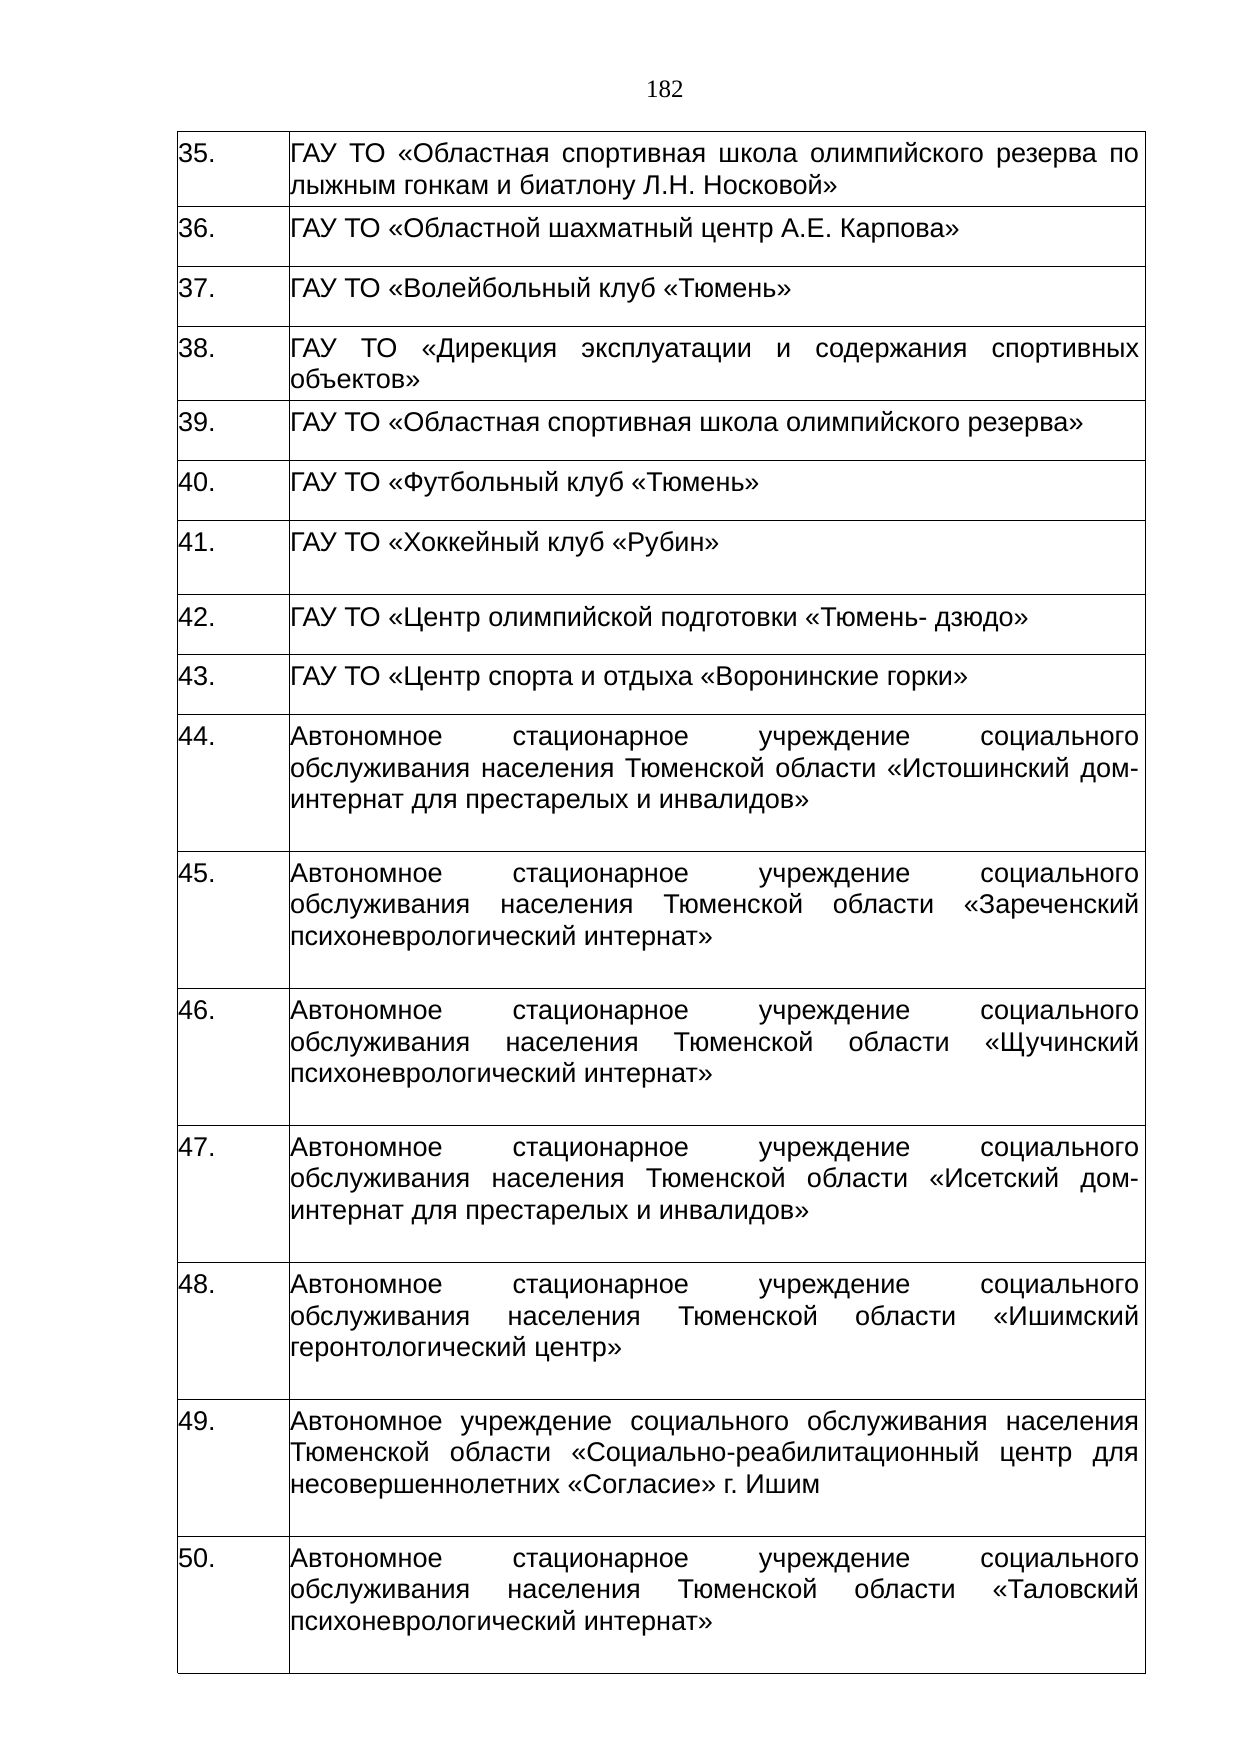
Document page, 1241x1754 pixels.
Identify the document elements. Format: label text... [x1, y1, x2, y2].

table_cell Автономное стационарное учреждение социального обслуживания населения Тюменской области «Таловский психоневрологический интернат» [290, 1537, 1145, 1673]
table_cell 45. [178, 852, 289, 988]
table_cell 37. [178, 267, 289, 326]
table_cell 41. [178, 521, 289, 594]
table_cell 35. [178, 132, 289, 206]
table_cell 47. [178, 1126, 289, 1262]
table_cell ГАУ ТО «Областной шахматный центр А.Е. Карпова» [290, 207, 1145, 266]
table_cell Автономное стационарное учреждение социального обслуживания населения Тюменской области «Истошинский дом-интернат для престарелых и инвалидов» [290, 715, 1145, 851]
table_cell Автономное стационарное учреждение социального обслуживания населения Тюменской области «Исетский дом-интернат для престарелых и инвалидов» [290, 1126, 1145, 1262]
table_cell ГАУ ТО «Центр спорта и отдыха «Воронинские горки» [290, 655, 1145, 714]
table_cell 43. [178, 655, 289, 714]
table_cell 48. [178, 1263, 289, 1399]
table_cell ГАУ ТО «Дирекция эксплуатации и содержания спортивных объектов» [290, 327, 1145, 400]
table_cell ГАУ ТО «Хоккейный клуб «Рубин» [290, 521, 1145, 594]
table_cell Автономное стационарное учреждение социального обслуживания населения Тюменской области «Зареченский психоневрологический интернат» [290, 852, 1145, 988]
table_cell Автономное стационарное учреждение социального обслуживания населения Тюменской области «Щучинский психоневрологический интернат» [290, 989, 1145, 1125]
table_cell ГАУ ТО «Центр олимпийской подготовки «Тюмень- дзюдо» [290, 595, 1145, 654]
table_cell ГАУ ТО «Футбольный клуб «Тюмень» [290, 461, 1145, 520]
table_cell 36. [178, 207, 289, 266]
table_cell ГАУ ТО «Областная спортивная школа олимпийского резерва по лыжным гонкам и биатлону Л.Н. Носковой» [290, 132, 1145, 206]
table_cell 46. [178, 989, 289, 1125]
table_cell ГАУ ТО «Волейбольный клуб «Тюмень» [290, 267, 1145, 326]
table_cell Автономное стационарное учреждение социального обслуживания населения Тюменской области «Ишимский геронтологический центр» [290, 1263, 1145, 1399]
table_cell 49. [178, 1400, 289, 1536]
table_cell 38. [178, 327, 289, 400]
table_cell 42. [178, 595, 289, 654]
table_cell Автономное учреждение социального обслуживания населения Тюменской области «Социально-реабилитационный центр для несовершеннолетних «Согласие» г. Ишим [290, 1400, 1145, 1536]
table_cell 50. [178, 1537, 289, 1673]
table_cell ГАУ ТО «Областная спортивная школа олимпийского резерва» [290, 401, 1145, 460]
table_cell 44. [178, 715, 289, 851]
table_cell 40. [178, 461, 289, 520]
table_cell 39. [178, 401, 289, 460]
